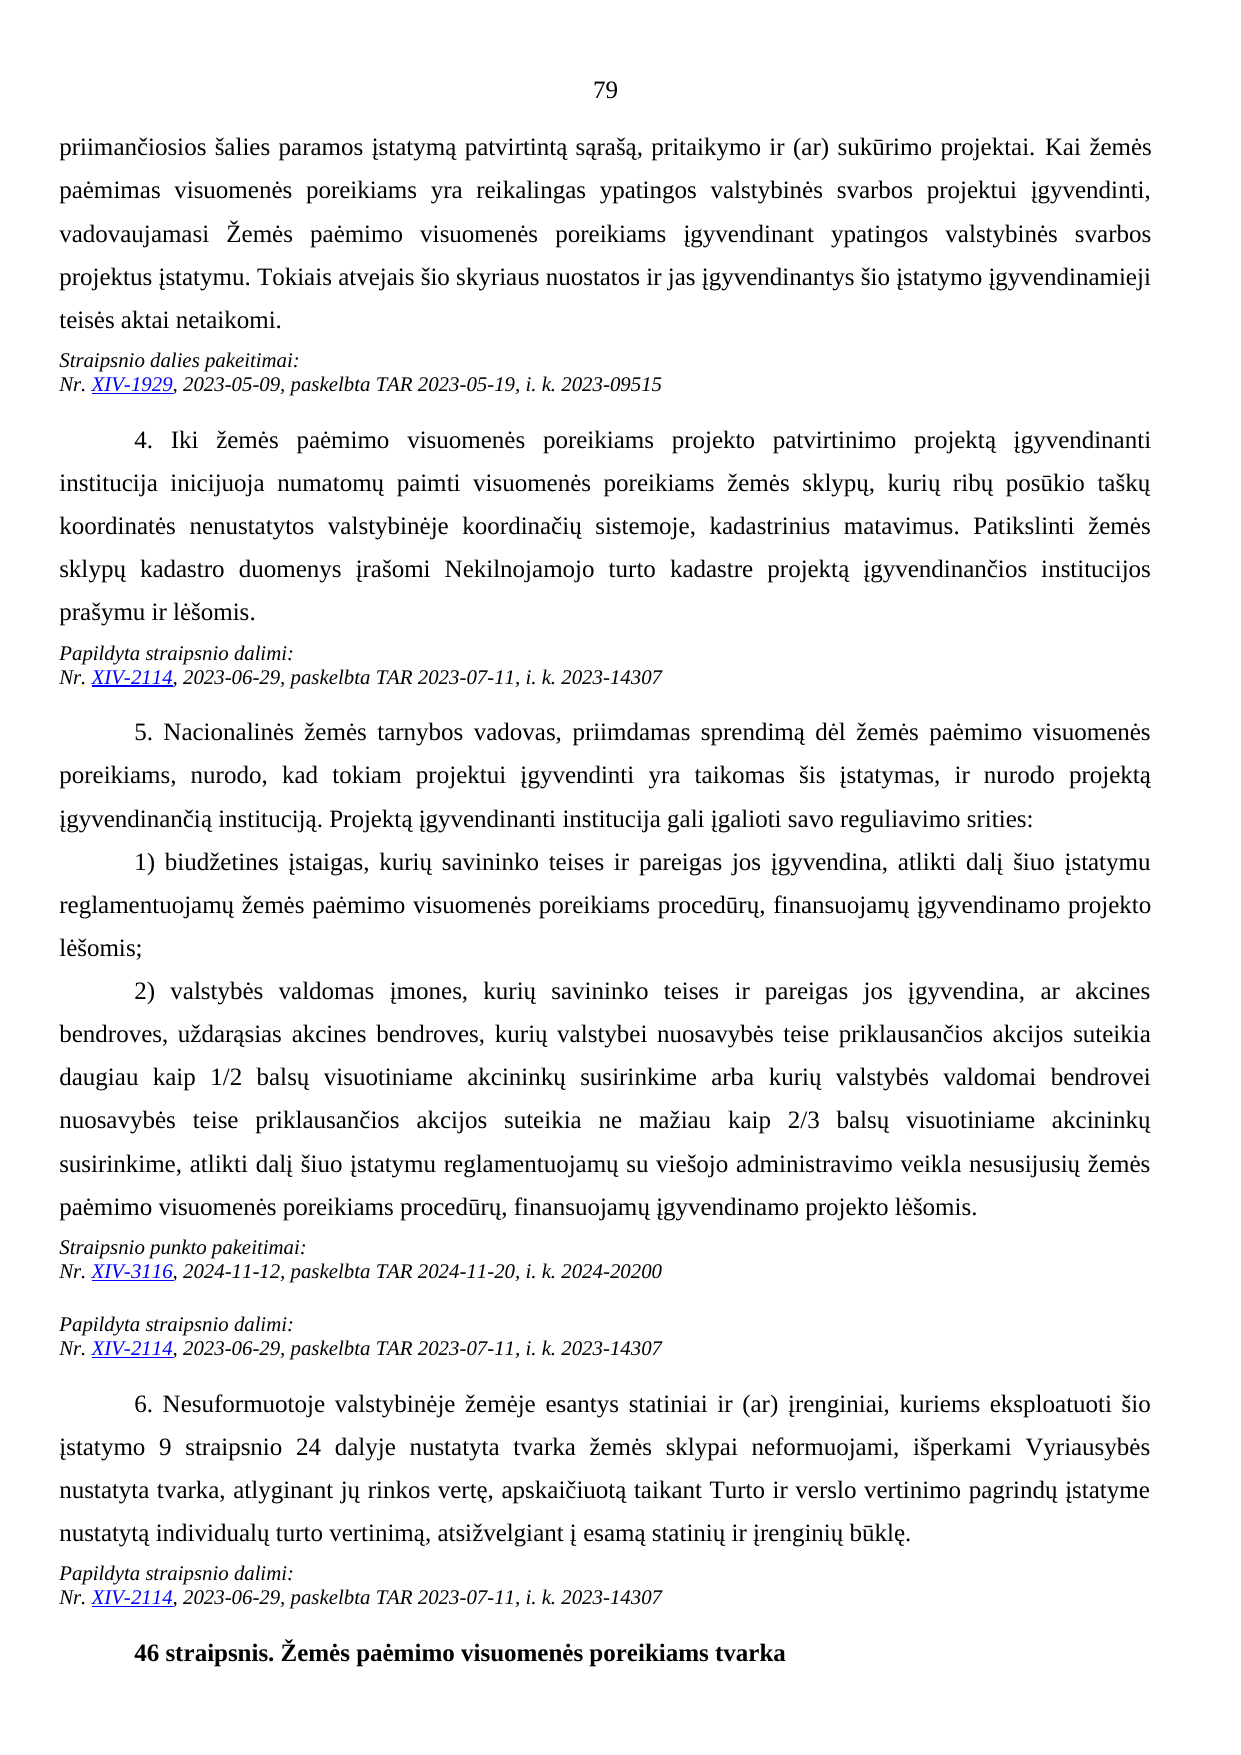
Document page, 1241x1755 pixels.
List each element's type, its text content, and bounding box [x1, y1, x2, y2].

text Straipsnio dalies pakeitimai: [59, 348, 1152, 372]
text Nr. XIV-3116, 2024-11-12, paskelbta TAR 2024-11-20, i. k. 2024-20200 [59, 1259, 1152, 1283]
text 4. Iki žemės paėmimo visuomenės poreikiams projekto patvirtinimo projektą įgyvendinanti institucija inicijuoja numatomų paimti visuomenės poreikiams žemės sklypų, kurių ribų posūkio taškų koordinatės nenustatytos valstybinėje koordinačių sistemoje, kadastrinius matavimus. Patikslinti žemės sklypų kadastro duomenys įrašomi Nekilnojamojo turto kadastre projektą įgyvendinančios institucijos prašymu ir lėšomis. [59, 425, 1152, 626]
text 5. Nacionalinės žemės tarnybos vadovas, priimdamas sprendimą dėl žemės paėmimo visuomenės poreikiams, nurodo, kad tokiam projektui įgyvendinti yra taikomas šis įstatymas, ir nurodo projektą įgyvendinančią instituciją. Projektą įgyvendinanti institucija gali įgalioti savo reguliavimo srities: [59, 717, 1152, 832]
text priimančiosios šalies paramos įstatymą patvirtintą sąrašą, pritaikymo ir (ar) sukūrimo projektai. Kai žemės paėmimas visuomenės poreikiams yra reikalingas ypatingos valstybinės svarbos projektui įgyvendinti, vadovaujamasi Žemės paėmimo visuomenės poreikiams įgyvendinant ypatingos valstybinės svarbos projektus įstatymu. Tokiais atvejais šio skyriaus nuostatos ir jas įgyvendinantys šio įstatymo įgyvendinamieji teisės aktai netaikomi. [59, 132, 1152, 334]
text Straipsnio punkto pakeitimai: [59, 1235, 1152, 1259]
text Nr. XIV-2114, 2023-06-29, paskelbta TAR 2023-07-11, i. k. 2023-14307 [59, 1336, 1152, 1360]
text 1) biudžetines įstaigas, kurių savininko teises ir pareigas jos įgyvendina, atlikti dalį šiuo įstatymu reglamentuojamų žemės paėmimo visuomenės poreikiams procedūrų, finansuojamų įgyvendinamo projekto lėšomis; [59, 847, 1152, 962]
text 2) valstybės valdomas įmones, kurių savininko teises ir pareigas jos įgyvendina, ar akcines bendroves, uždarąsias akcines bendroves, kurių valstybei nuosavybės teise priklausančios akcijos suteikia daugiau kaip 1/2 balsų visuotiniame akcininkų susirinkime arba kurių valstybės valdomai bendrovei nuosavybės teise priklausančios akcijos suteikia ne mažiau kaip 2/3 balsų visuotiniame akcininkų susirinkime, atlikti dalį šiuo įstatymu reglamentuojamų su viešojo administravimo veikla nesusijusių žemės paėmimo visuomenės poreikiams procedūrų, finansuojamų įgyvendinamo projekto lėšomis. [59, 976, 1152, 1221]
text 6. Nesuformuotoje valstybinėje žemėje esantys statiniai ir (ar) įrenginiai, kuriems eksploatuoti šio įstatymo 9 straipsnio 24 dalyje nustatyta tvarka žemės sklypai neformuojami, išperkami Vyriausybės nustatyta tvarka, atlyginant jų rinkos vertę, apskaičiuotą taikant Turto ir verslo vertinimo pagrindų įstatyme nustatytą individualų turto vertinimą, atsižvelgiant į esamą statinių ir įrenginių būklę. [59, 1389, 1152, 1547]
text Papildyta straipsnio dalimi: [59, 1312, 1152, 1336]
text Papildyta straipsnio dalimi: [59, 1561, 1152, 1585]
text Nr. XIV-2114, 2023-06-29, paskelbta TAR 2023-07-11, i. k. 2023-14307 [59, 1585, 1152, 1609]
text Nr. XIV-2114, 2023-06-29, paskelbta TAR 2023-07-11, i. k. 2023-14307 [59, 665, 1152, 689]
text 46 straipsnis. Žemės paėmimo visuomenės poreikiams tvarka [59, 1638, 1152, 1667]
text Papildyta straipsnio dalimi: [59, 641, 1152, 665]
text Nr. XIV-1929, 2023-05-09, paskelbta TAR 2023-05-19, i. k. 2023-09515 [59, 372, 1152, 396]
